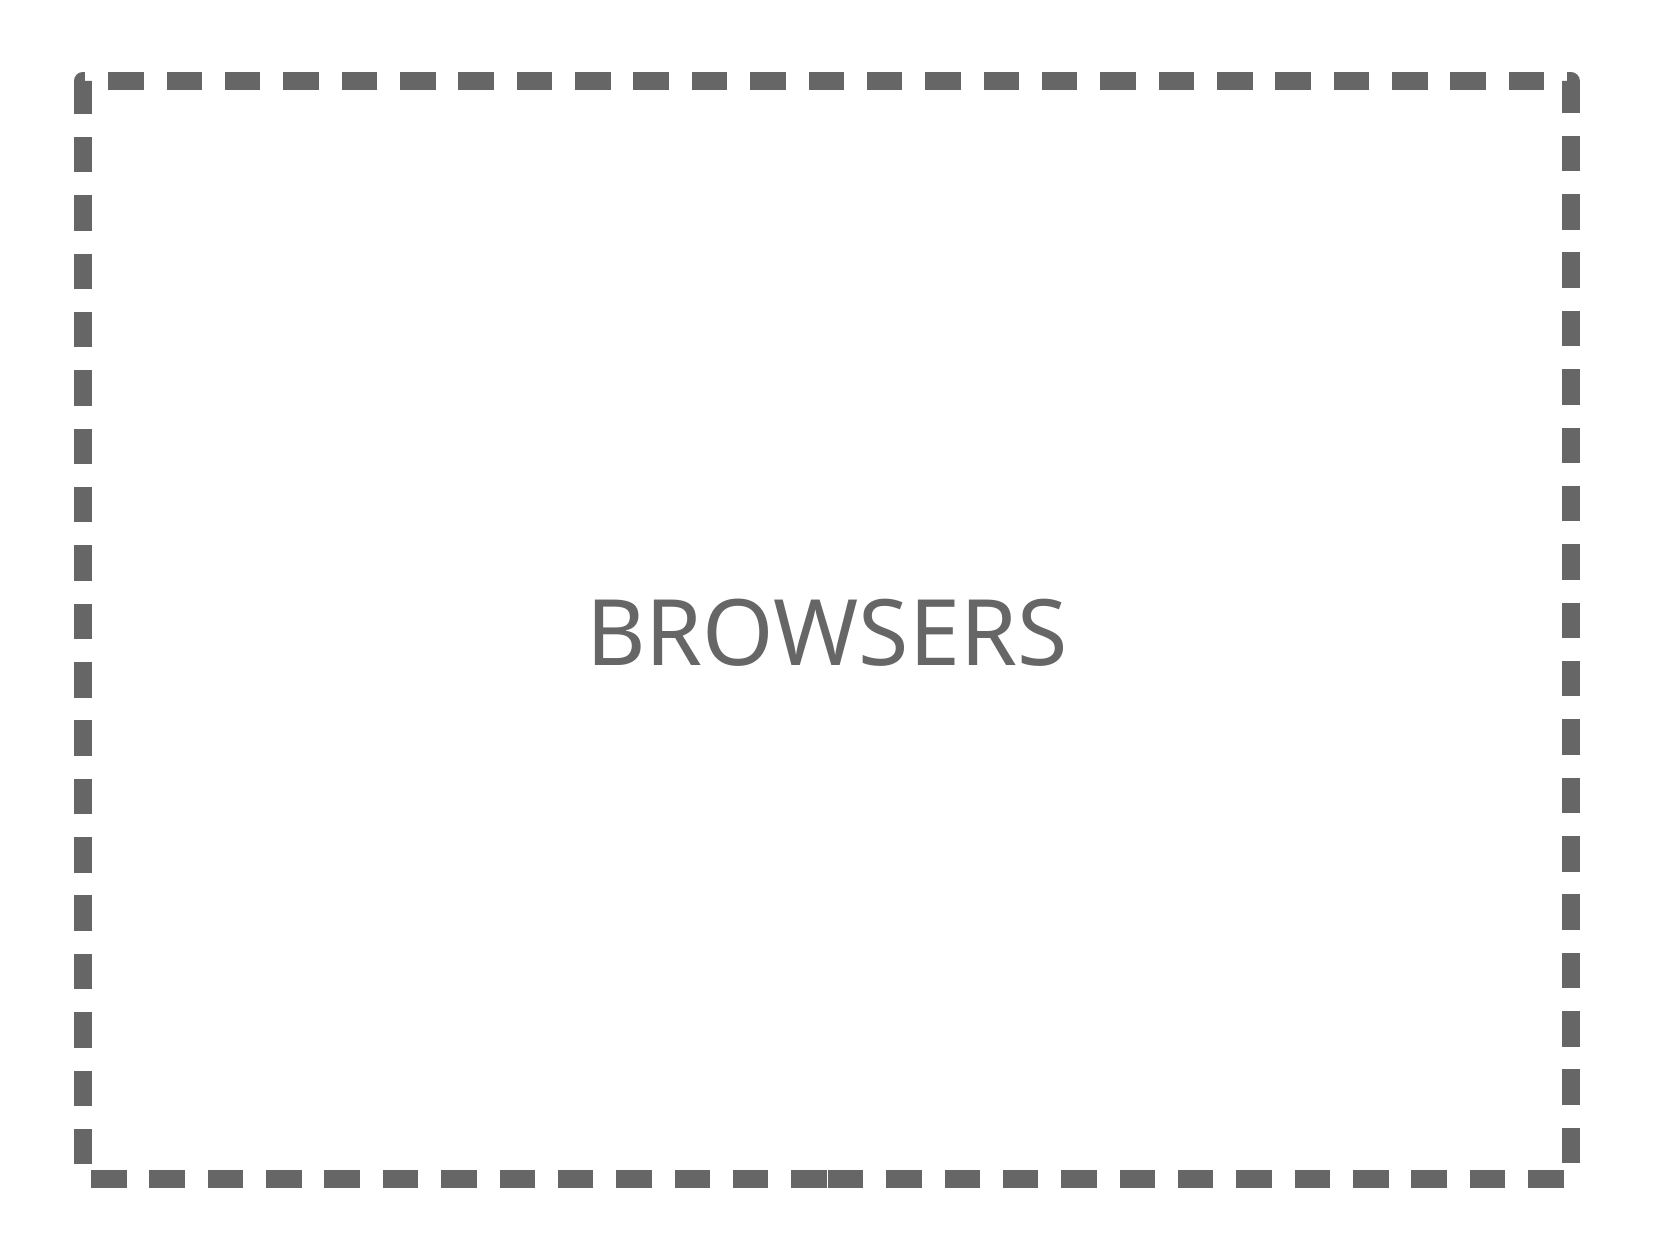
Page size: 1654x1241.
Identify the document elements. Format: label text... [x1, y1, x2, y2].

subtitle BROWSERS [82, 81, 1571, 1179]
